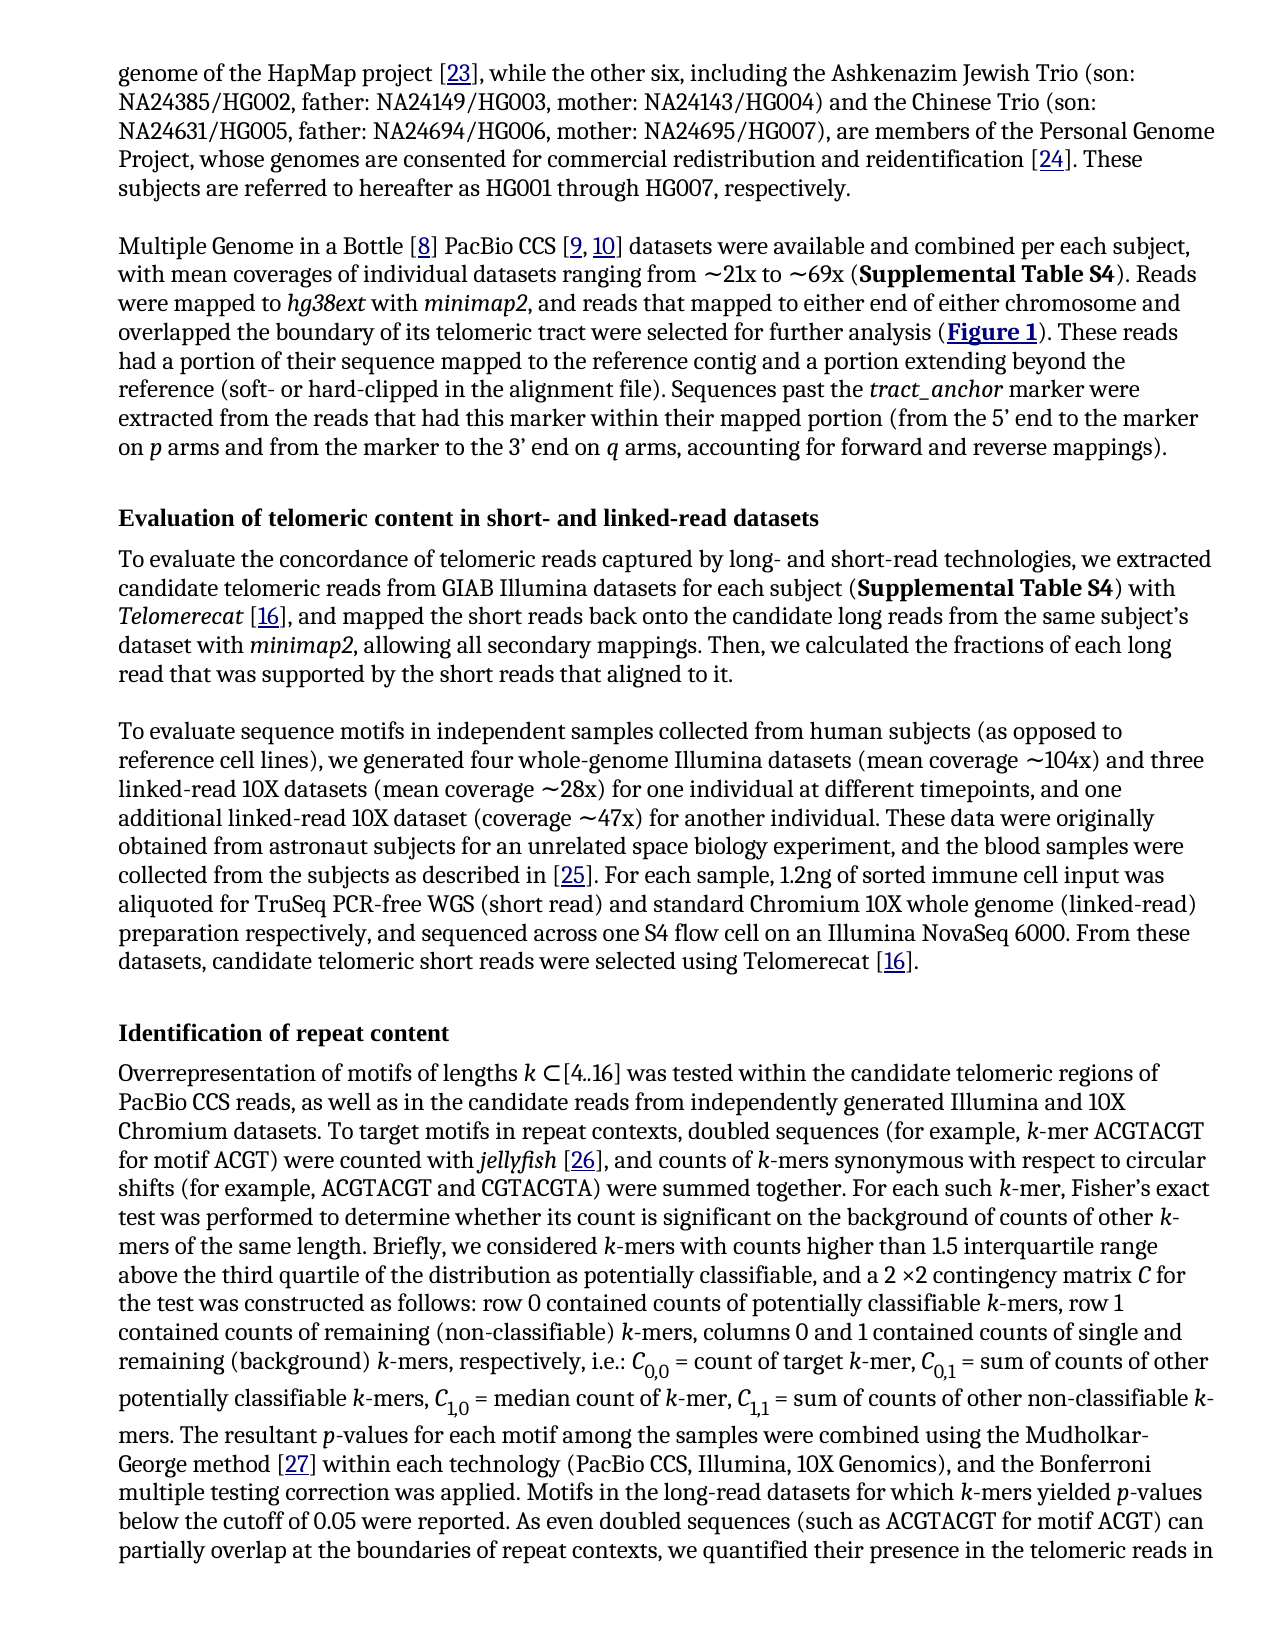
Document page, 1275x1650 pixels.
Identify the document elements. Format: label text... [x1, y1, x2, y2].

text To evaluate the concordance of telomeric reads captured by long- and short-read technologies, we extracted candidate telomeric reads from GIAB Illumina datasets for each subject (Supplemental Table S4) with Telomerecat [16], and mapped the short reads back onto the candidate long reads from the same subject’s dataset with minimap2, allowing all secondary mappings. Then, we calculated the fractions of each long read that was supported by the short reads that aligned to it. To evaluate sequence motifs in independent samples collected from human subjects (as opposed to reference cell lines), we generated four whole-genome Illumina datasets (mean coverage ∼104x) and three linked-read 10X datasets (mean coverage ∼28x) for one individual at different timepoints, and one additional linked-read 10X dataset (coverage ∼47x) for another individual. These data were originally obtained from astronaut subjects for an unrelated space biology experiment, and the blood samples were collected from the subjects as described in [25]. For each sample, 1.2ng of sorted immune cell input was aliquoted for TruSeq PCR-free WGS (short read) and standard Chromium 10X whole genome (linked-read) preparation respectively, and sequenced across one S4 flow cell on an Illumina NovaSeq 6000. From these datasets, candidate telomeric short reads were selected using Telomerecat [16]. [118, 545, 1216, 976]
text Overrepresentation of motifs of lengths k ⊂[4..16] was tested within the candidate telomeric regions of PacBio CCS reads, as well as in the candidate reads from independently generated Illumina and 10X Chromium datasets. To target motifs in repeat contexts, doubled sequences (for example, k-mer ACGTACGT for motif ACGT) were counted with jellyfish [26], and counts of k-mers synonymous with respect to circular shifts (for example, ACGTACGT and CGTACGTA) were summed together. For each such k-mer, Fisher’s exact test was performed to determine whether its count is significant on the background of counts of other k-mers of the same length. Briefly, we considered k-mers with counts higher than 1.5 interquartile range above the third quartile of the distribution as potentially classifiable, and a 2 ×2 contingency matrix C for the test was constructed as follows: row 0 contained counts of potentially classifiable k-mers, row 1 contained counts of remaining (non-classifiable) k-mers, columns 0 and 1 contained counts of single and remaining (background) k-mers, respectively, i.e.: C0,0 = count of target k-mer, C0,1 = sum of counts of other potentially classifiable k-mers, C1,0 = median count of k-mer, C1,1 = sum of counts of other non-classifiable k-mers. The resultant p-values for each motif among the samples were combined using the Mudholkar-George method [27] within each technology (PacBio CCS, Illumina, 10X Genomics), and the Bonferroni multiple testing correction was applied. Motifs in the long-read datasets for which k-mers yielded p-values below the cutoff of 0.05 were reported. As even doubled sequences (such as ACGTACGT for motif ACGT) can partially overlap at the boundaries of repeat contexts, we quantified their presence in the telomeric reads in [118, 1059, 1216, 1564]
subtitle Evaluation of telomeric content in short- and linked-read datasets [118, 503, 1216, 532]
text genome of the HapMap project [23], while the other six, including the Ashkenazim Jewish Trio (son: NA24385/HG002, father: NA24149/HG003, mother: NA24143/HG004) and the Chinese Trio (son: NA24631/HG005, father: NA24694/HG006, mother: NA24695/HG007), are members of the Personal Genome Project, whose genomes are consented for commercial redistribution and reidentification [24]. These subjects are referred to hereafter as HG001 through HG007, respectively. Multiple Genome in a Bottle [8] PacBio CCS [9, 10] datasets were available and combined per each subject, with mean coverages of individual datasets ranging from ∼21x to ∼69x (Supplemental Table S4). Reads were mapped to hg38ext with minimap2, and reads that mapped to either end of either chromosome and overlapped the boundary of its telomeric tract were selected for further analysis (Figure 1). These reads had a portion of their sequence mapped to the reference contig and a portion extending beyond the reference (soft- or hard-clipped in the alignment file). Sequences past the tract_anchor marker were extracted from the reads that had this marker within their mapped portion (from the 5’ end to the marker on p arms and from the marker to the 3’ end on q arms, accounting for forward and reverse mappings). [118, 59, 1216, 462]
subtitle Identification of repeat content [118, 1018, 1216, 1047]
